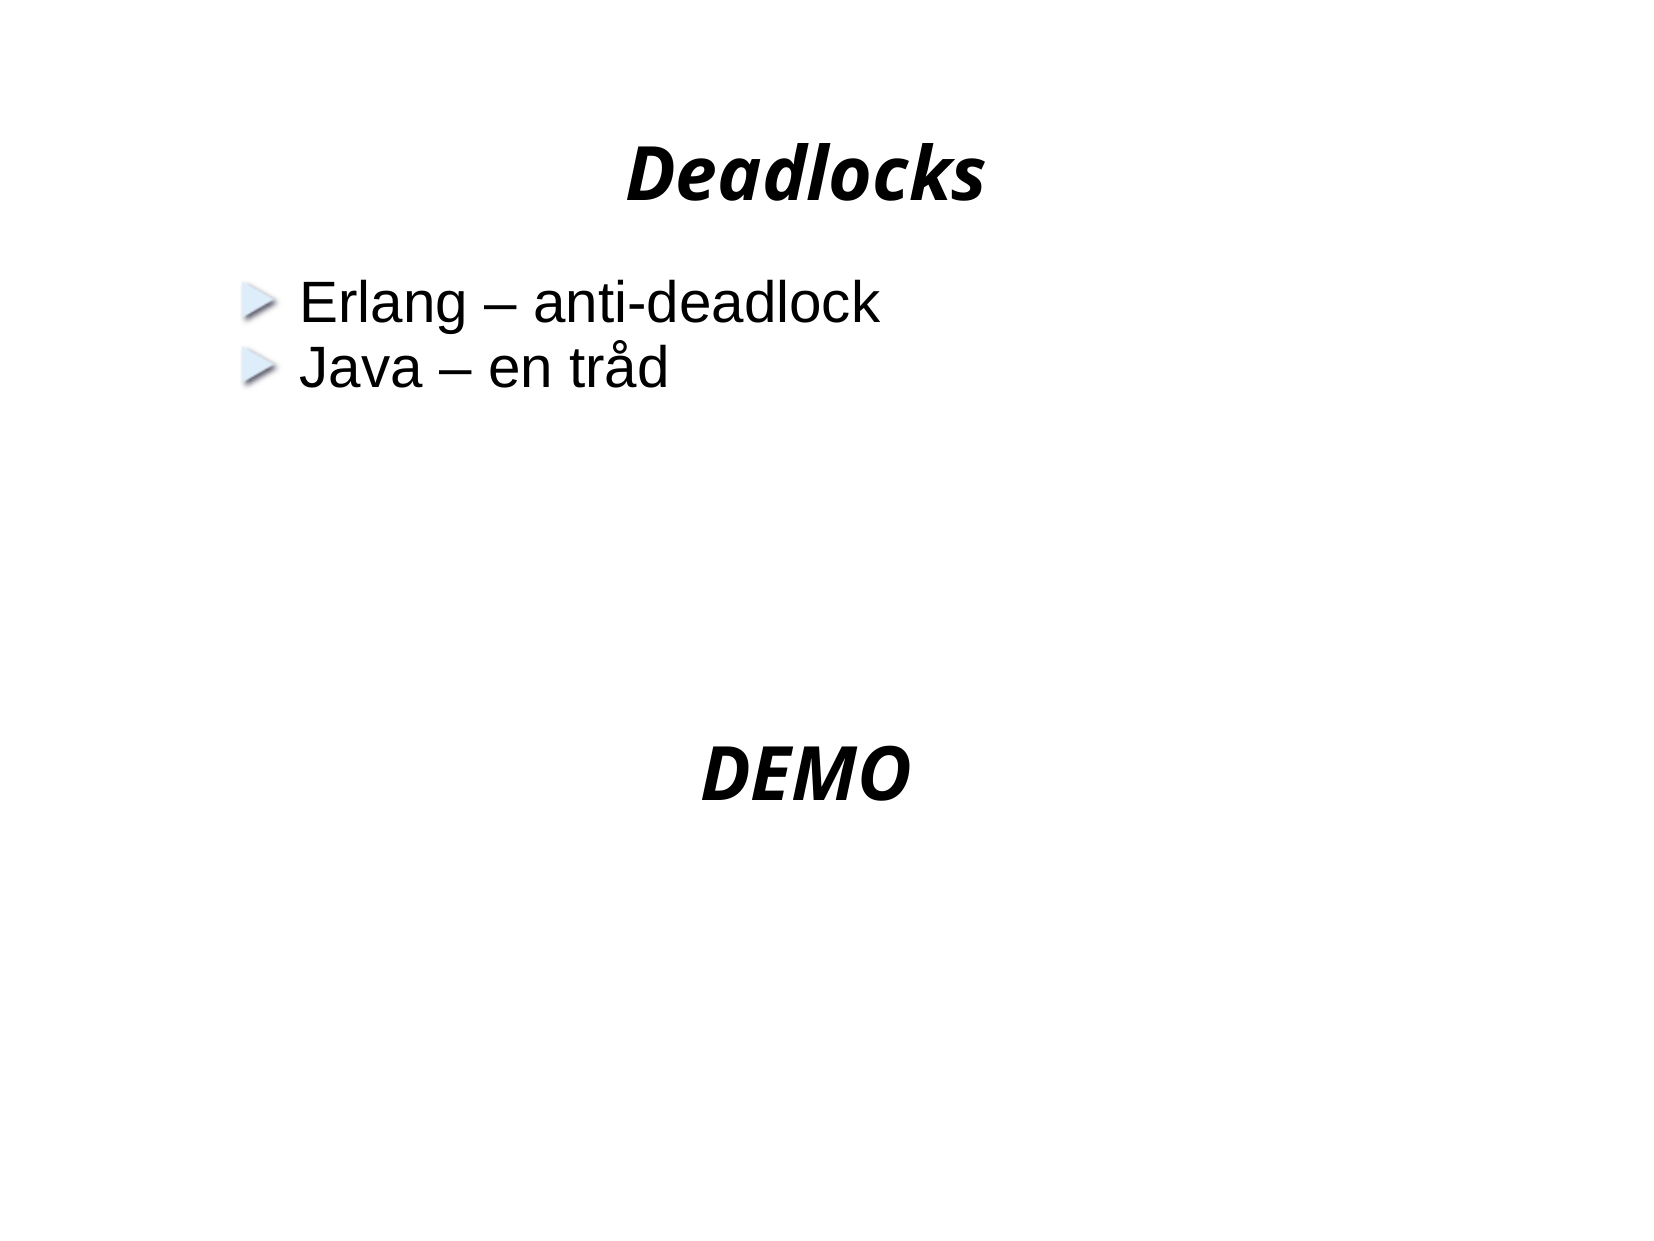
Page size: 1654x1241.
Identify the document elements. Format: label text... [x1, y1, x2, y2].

text_box Deadlocks [150, 112, 1463, 213]
text_box Erlang – anti-deadlock Java – en tråd [225, 262, 1538, 408]
text_box DEMO [150, 712, 1463, 813]
